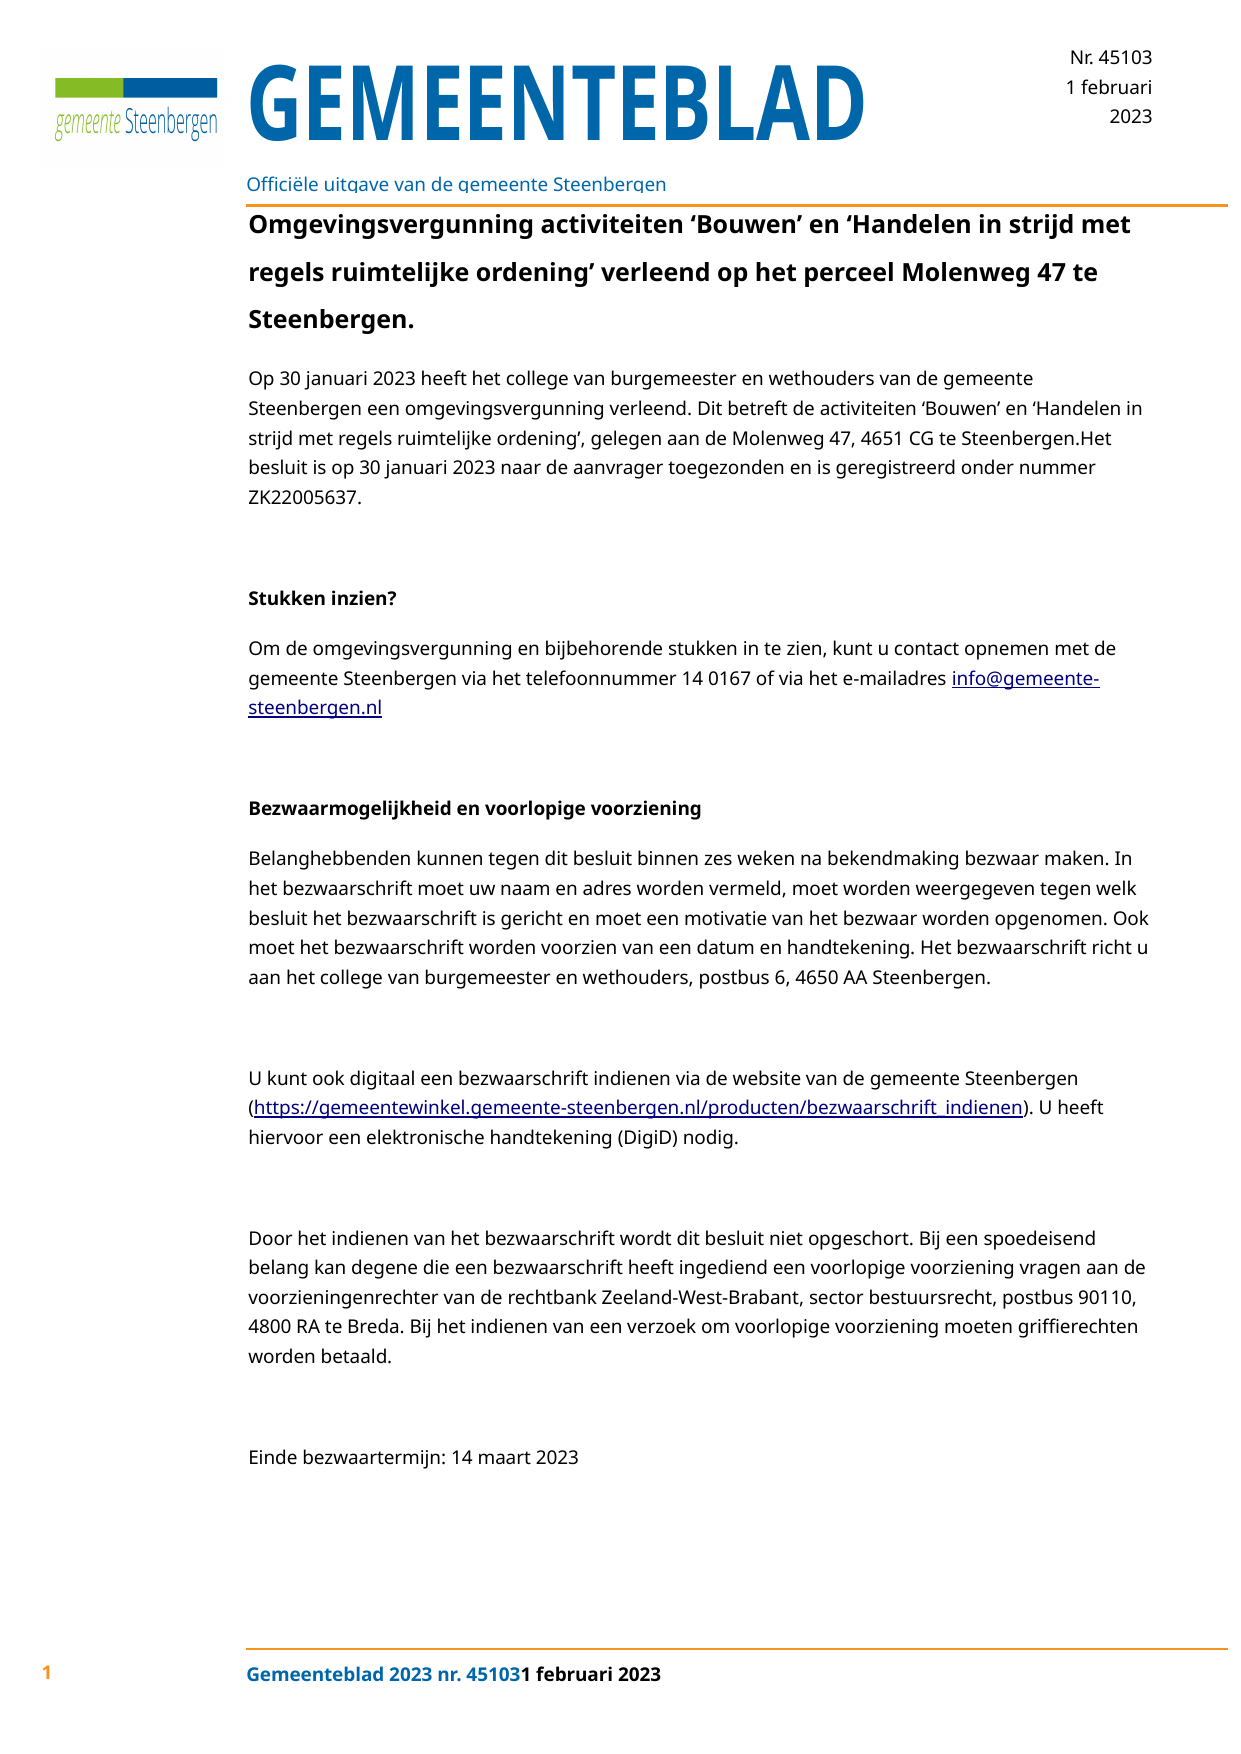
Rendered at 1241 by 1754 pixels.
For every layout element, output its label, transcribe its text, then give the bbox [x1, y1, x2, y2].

picture [41, 47, 231, 172]
text Om de omgevingsvergunning en bijbehorende stukken in te zien, kunt u contact opnemen met de gemeente Steenbergen via het telefoonnummer 14 0167 of via het e-mailadres info@gemeente-steenbergen.nl [248, 635, 1152, 720]
text Door het indienen van het bezwaarschrift wordt dit besluit niet opgeschort. Bij een spoedeisend belang kan degene die een bezwaarschrift heeft ingediend een voorlopige voorziening vragen aan de voorzieningenrechter van de rechtbank Zeeland-West-Brabant, sector bestuursrecht, postbus 90110, 4800 RA te Breda. Bij het indienen van een verzoek om voorlopige voorziening moeten griffierechten worden betaald. [248, 1225, 1152, 1369]
text Bezwaarmogelijkheid en voorlopige voorziening [248, 795, 1152, 821]
text U kunt ook digitaal een bezwaarschrift indienen via de website van de gemeente Steenbergen (https://gemeentewinkel.gemeente-steenbergen.nl/producten/bezwaarschrift_indienen). U heeft hiervoor een elektronische handtekening (DigiD) nodig. [248, 1065, 1152, 1149]
text Op 30 januari 2023 heeft het college van burgemeester en wethouders van de gemeente Steenbergen een omgevingsvergunning verleend. Dit betreft de activiteiten ‘Bouwen’ en ‘Handelen in strijd met regels ruimtelijke ordening’, gelegen aan de Molenweg 47, 4651 CG te Steenbergen.Het besluit is op 30 januari 2023 naar de aanvrager toegezonden en is geregistreerd onder nummer ZK22005637. [248, 366, 1152, 509]
text Stukken inzien? [248, 585, 1152, 610]
text Einde bezwaartermijn: 14 maart 2023 [248, 1444, 1152, 1469]
text Belanghebbenden kunnen tegen dit besluit binnen zes weken na bekendmaking bezwaar maken. In het bezwaarschrift moet uw naam en adres worden vermeld, moet worden weergegeven tegen welk besluit het bezwaarschrift is gericht en moet een motivatie van het bezwaar worden opgenomen. Ook moet het bezwaarschrift worden voorzien van een datum en handtekening. Het bezwaarschrift richt u aan het college van burgemeester en wethouders, postbus 6, 4650 AA Steenbergen. [248, 846, 1152, 989]
text Omgevingsvergunning activiteiten ‘Bouwen’ en ‘Handelen in strijd met regels ruimtelijke ordening’ verleend op het perceel Molenweg 47 te Steenbergen. [248, 207, 1152, 336]
